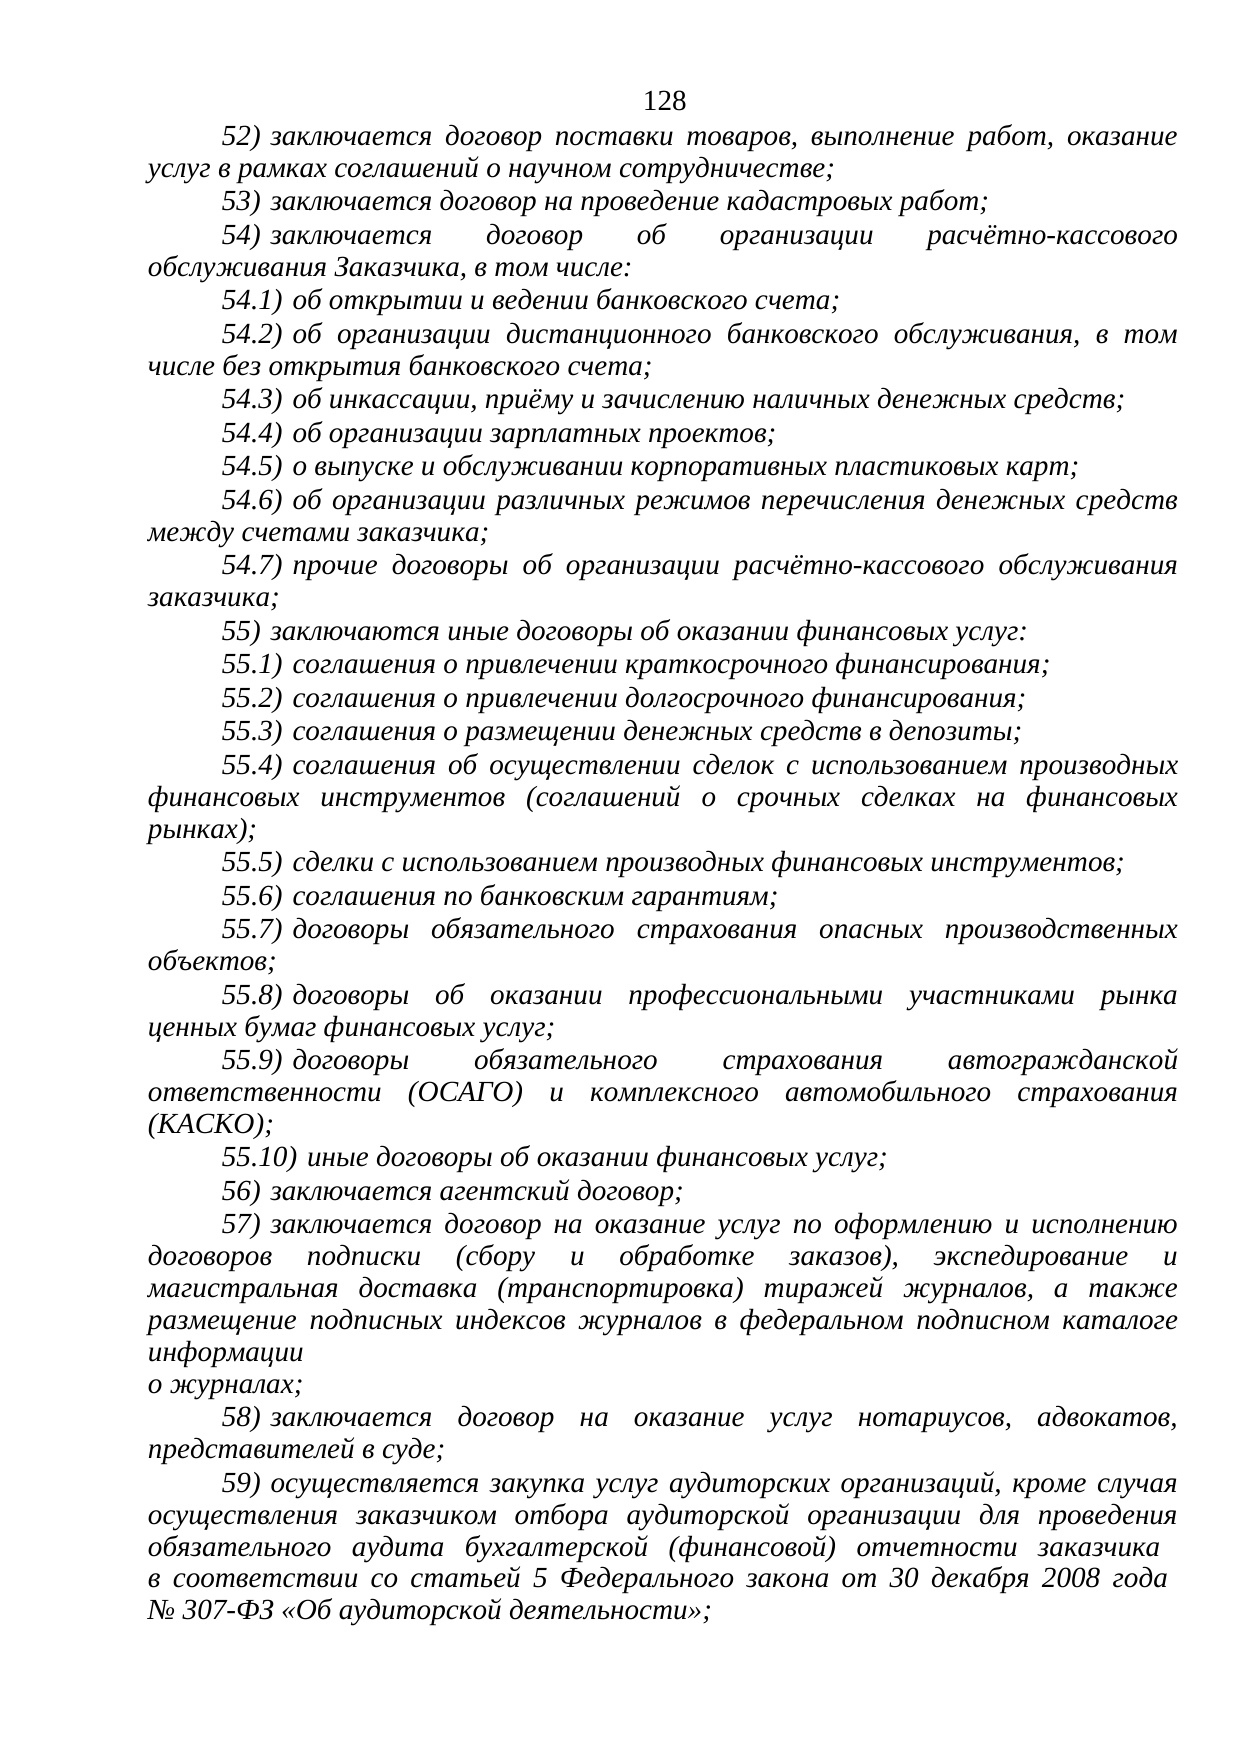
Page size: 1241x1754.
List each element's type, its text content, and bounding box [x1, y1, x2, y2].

text 54.4) об организации зарплатных проектов; [148, 415, 1181, 448]
text 54.7) прочие договоры об организации расчётно-кассового обслуживания заказчика; [148, 547, 1181, 613]
text 54.1) об открытии и ведении банковского счета; [148, 282, 1181, 316]
text 54.6) об организации различных режимов перечисления денежных средств между счетами заказчика; [148, 482, 1181, 547]
text 55.1) соглашения о привлечении краткосрочного финансирования; [148, 646, 1181, 680]
text 54.2) об организации дистанционного банковского обслуживания, в том числе без открытия банковского счета; [148, 316, 1181, 381]
text 56) заключается агентский договор; [148, 1173, 1181, 1207]
text 55.5) сделки с использованием производных финансовых инструментов; [148, 844, 1181, 878]
text 54) заключается договор об организации расчётно-кассового обслуживания Заказчика, в том числе: [148, 217, 1181, 282]
text 58) заключается договор на оказание услуг нотариусов, адвокатов, представителей в суде; [148, 1399, 1181, 1465]
text 59) осуществляется закупка услуг аудиторских организаций, кроме случая осуществления заказчиком отбора аудиторской организации для проведения обязательного аудита бухгалтерской (финансовой) отчетности заказчика в соответствии со статьей 5 Федерального закона от 30 декабря 2008 года № 307-ФЗ «Об аудиторской деятельности»; [148, 1465, 1181, 1626]
text 55.7) договоры обязательного страхования опасных производственных объектов; [148, 911, 1181, 977]
text 55.8) договоры об оказании профессиональными участниками рынка ценных бумаг финансовых услуг; [148, 977, 1181, 1042]
text 53) заключается договор на проведение кадастровых работ; [148, 183, 1181, 217]
text 54.3) об инкассации, приёму и зачислению наличных денежных средств; [148, 381, 1181, 415]
text 54.5) о выпуске и обслуживании корпоративных пластиковых карт; [148, 448, 1181, 482]
text 57) заключается договор на оказание услуг по оформлению и исполнению договоров подписки (сбору и обработке заказов), экспедирование и магистральная доставка (транспортировка) тиражей журналов, а также размещение подписных индексов журналов в федеральном подписном каталоге информации о журналах; [148, 1207, 1181, 1399]
text 55.2) соглашения о привлечении долгосрочного финансирования; [148, 680, 1181, 713]
text 52) заключается договор поставки товаров, выполнение работ, оказание услуг в рамках соглашений о научном сотрудничестве; [148, 118, 1181, 183]
text 55.9) договоры обязательного страхования автогражданской ответственности (ОСАГО) и комплексного автомобильного страхования (КАСКО); [148, 1042, 1181, 1139]
text 55.4) соглашения об осуществлении сделок с использованием производных финансовых инструментов (соглашений о срочных сделках на финансовых рынках); [148, 747, 1181, 844]
text 55) заключаются иные договоры об оказании финансовых услуг: [148, 613, 1181, 646]
text 55.3) соглашения о размещении денежных средств в депозиты; [148, 713, 1181, 747]
text 55.6) соглашения по банковским гарантиям; [148, 878, 1181, 911]
text 55.10) иные договоры об оказании финансовых услуг; [148, 1139, 1181, 1173]
